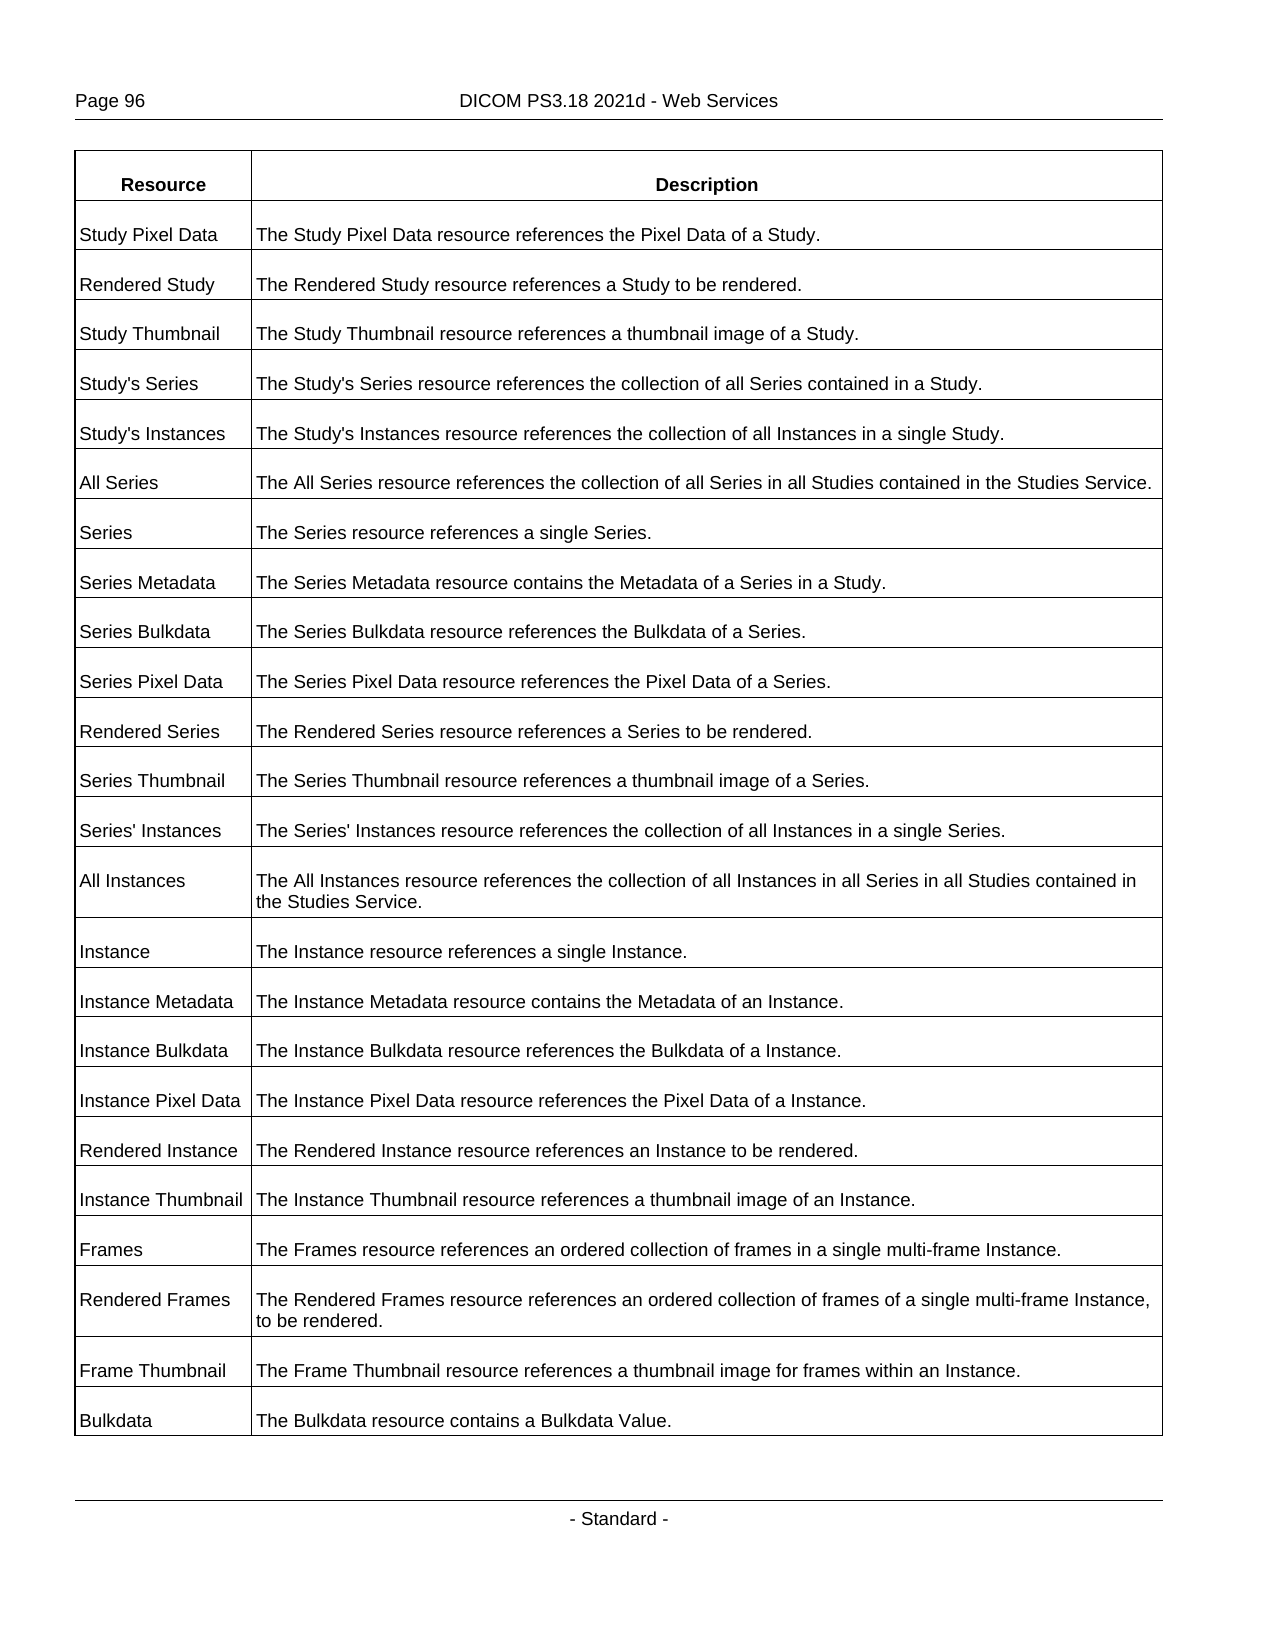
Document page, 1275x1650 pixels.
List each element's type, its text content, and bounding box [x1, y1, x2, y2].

table_cell The Study's Instances resource references the collection of all Instances in a single Study. [252, 400, 1162, 448]
table_cell The Series Thumbnail resource references a thumbnail image of a Series. [252, 747, 1162, 796]
table_cell The Series Pixel Data resource references the Pixel Data of a Series. [252, 648, 1162, 697]
table_cell Instance [76, 918, 251, 967]
table_cell The Study Thumbnail resource references a thumbnail image of a Study. [252, 300, 1162, 349]
table_cell Series' Instances [76, 797, 251, 846]
table_cell Rendered Frames [76, 1266, 251, 1336]
table_cell Instance Thumbnail [76, 1166, 251, 1215]
table_cell All Series [76, 449, 251, 498]
table_cell The Series Bulkdata resource references the Bulkdata of a Series. [252, 598, 1162, 647]
table_cell The Study's Series resource references the collection of all Series contained in a Study. [252, 350, 1162, 398]
table_cell Rendered Instance [76, 1117, 251, 1165]
table_header Description [252, 151, 1162, 200]
table_cell Instance Bulkdata [76, 1017, 251, 1066]
table_cell The Rendered Series resource references a Series to be rendered. [252, 698, 1162, 746]
table_cell The Rendered Frames resource references an ordered collection of frames of a single multi-frame Instance, to be rendered. [252, 1266, 1162, 1336]
table_cell The Series resource references a single Series. [252, 499, 1162, 547]
table_cell Series Pixel Data [76, 648, 251, 697]
table_cell Study Thumbnail [76, 300, 251, 349]
table_cell The Study Pixel Data resource references the Pixel Data of a Study. [252, 201, 1162, 249]
table_cell Study's Series [76, 350, 251, 398]
table_cell The Bulkdata resource contains a Bulkdata Value. [252, 1387, 1162, 1435]
table_cell The Instance Metadata resource contains the Metadata of an Instance. [252, 968, 1162, 1016]
table_cell Frames [76, 1216, 251, 1265]
table_cell Frame Thumbnail [76, 1337, 251, 1386]
table_cell The Instance Thumbnail resource references a thumbnail image of an Instance. [252, 1166, 1162, 1215]
table_cell Rendered Study [76, 250, 251, 299]
table_cell Series Metadata [76, 549, 251, 597]
table_cell The Instance Bulkdata resource references the Bulkdata of a Instance. [252, 1017, 1162, 1066]
table_cell All Instances [76, 847, 251, 917]
table_cell Instance Pixel Data [76, 1067, 251, 1116]
table_cell The Rendered Study resource references a Study to be rendered. [252, 250, 1162, 299]
table_cell The All Instances resource references the collection of all Instances in all Series in all Studies contained in the Studies Service. [252, 847, 1162, 917]
table_cell The Rendered Instance resource references an Instance to be rendered. [252, 1117, 1162, 1165]
table_cell The Frames resource references an ordered collection of frames in a single multi-frame Instance. [252, 1216, 1162, 1265]
table_cell The Series Metadata resource contains the Metadata of a Series in a Study. [252, 549, 1162, 597]
table_cell Series [76, 499, 251, 547]
table_cell The Instance Pixel Data resource references the Pixel Data of a Instance. [252, 1067, 1162, 1116]
table_cell The Series' Instances resource references the collection of all Instances in a single Series. [252, 797, 1162, 846]
table_cell Study's Instances [76, 400, 251, 448]
table_cell Study Pixel Data [76, 201, 251, 249]
table_cell Bulkdata [76, 1387, 251, 1435]
table_cell Rendered Series [76, 698, 251, 746]
table_header Resource [76, 151, 251, 200]
table_cell Series Bulkdata [76, 598, 251, 647]
table_cell The Frame Thumbnail resource references a thumbnail image for frames within an Instance. [252, 1337, 1162, 1386]
table_cell The Instance resource references a single Instance. [252, 918, 1162, 967]
table_cell Series Thumbnail [76, 747, 251, 796]
table_cell Instance Metadata [76, 968, 251, 1016]
table_cell The All Series resource references the collection of all Series in all Studies contained in the Studies Service. [252, 449, 1162, 498]
